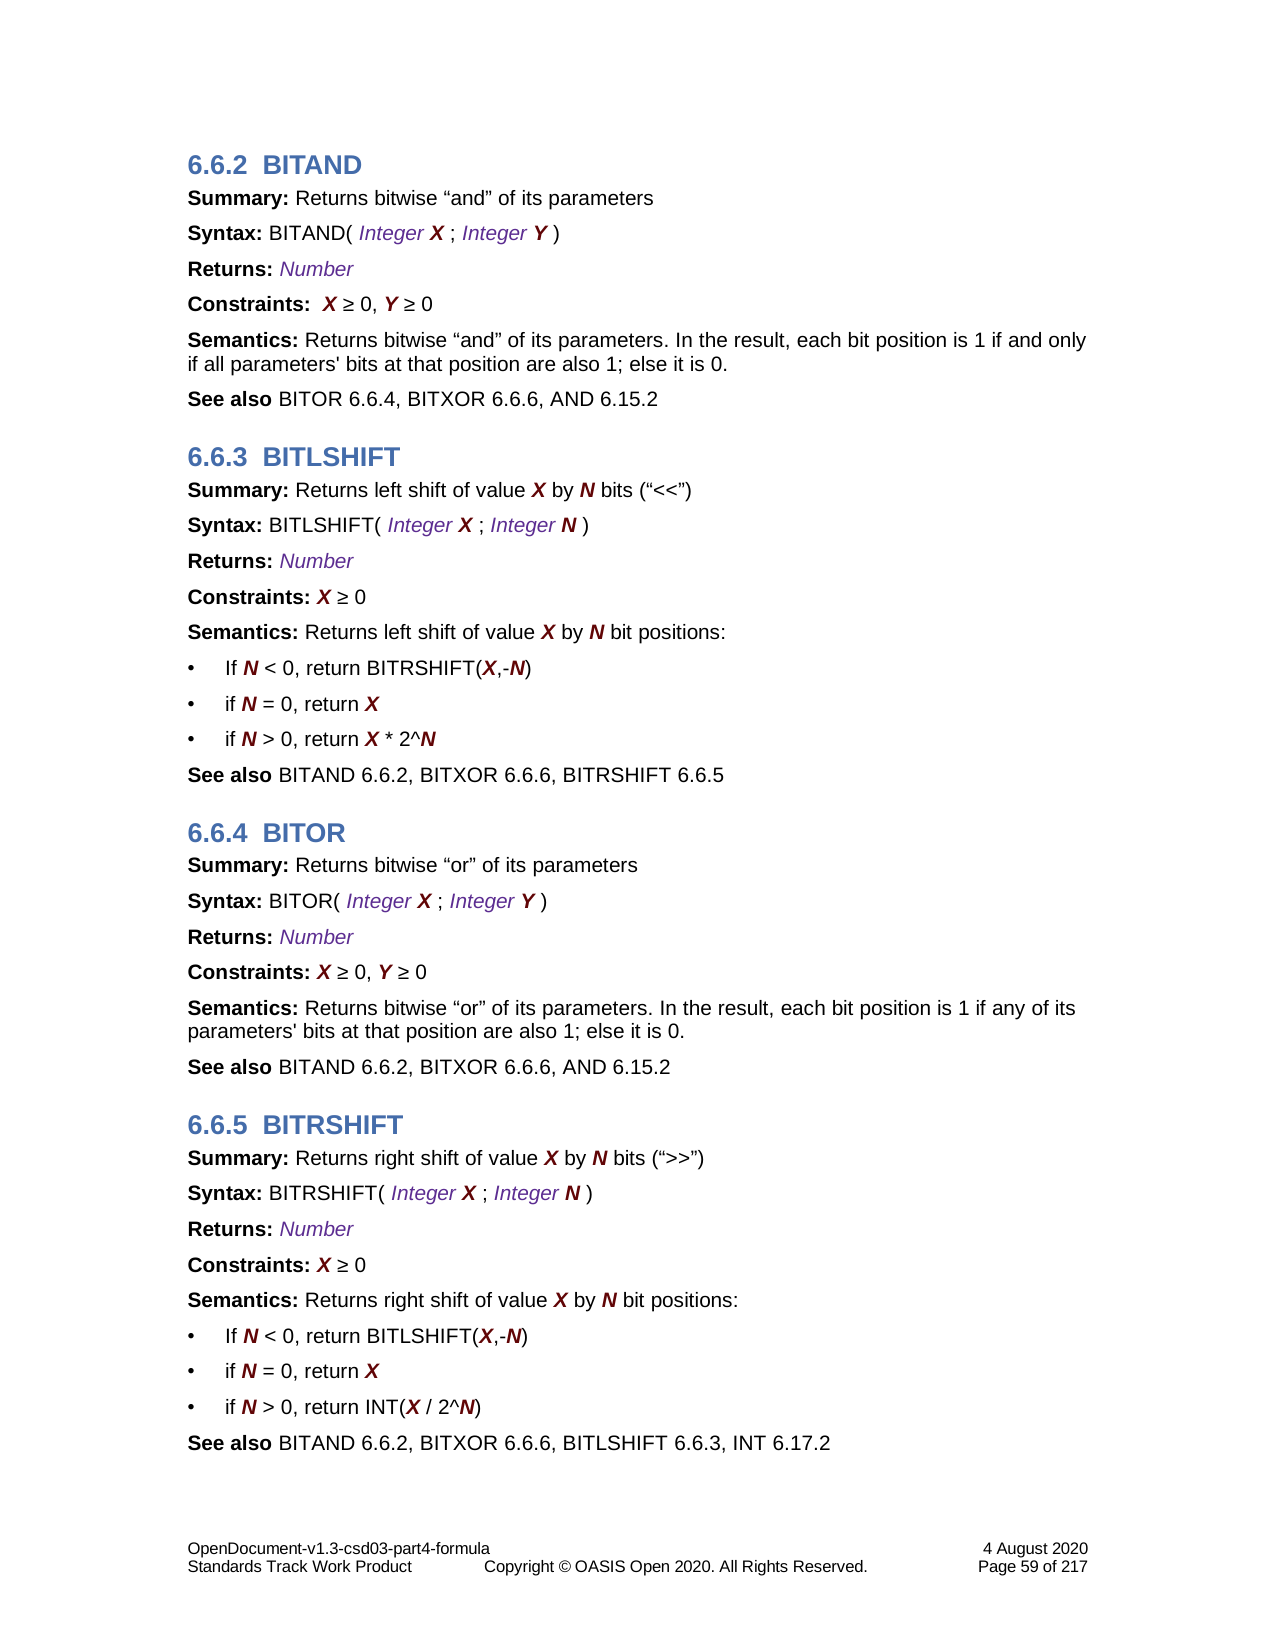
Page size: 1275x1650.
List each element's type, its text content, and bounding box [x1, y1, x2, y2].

text Syntax: BITOR( Integer X ; Integer Y ) [187, 889, 1088, 913]
text Constraints: X ≥ 0, Y ≥ 0 [187, 293, 1088, 316]
text Returns: Number [187, 549, 1088, 573]
list if N = 0, return X [187, 1360, 1088, 1383]
text Semantics: Returns bitwise “and” of its parameters. In the result, each bit position is 1 if and only if all parameters' bits at that position are also 1; else it is 0. [187, 328, 1088, 376]
text Semantics: Returns bitwise “or” of its parameters. In the result, each bit position is 1 if any of its parameters' bits at that position are also 1; else it is 0. [187, 996, 1088, 1043]
text Returns: Number [187, 925, 1088, 949]
text Syntax: BITAND( Integer X ; Integer Y ) [187, 222, 1088, 245]
text See also BITOR 6.6.4, BITXOR 6.6.6, AND 6.15.2 [187, 388, 1088, 411]
text Returns: Number [187, 1217, 1088, 1241]
list If N < 0, return BITLSHIFT(X,-N) [187, 1324, 1088, 1348]
text Semantics: Returns left shift of value X by N bit positions: [187, 621, 1088, 644]
text Semantics: Returns right shift of value X by N bit positions: [187, 1289, 1088, 1312]
text See also BITAND 6.6.2, BITXOR 6.6.6, BITLSHIFT 6.6.3, INT 6.17.2 [187, 1431, 1088, 1455]
text See also BITAND 6.6.2, BITXOR 6.6.6, AND 6.15.2 [187, 1056, 1088, 1079]
list if N > 0, return INT(X / 2^N) [187, 1396, 1088, 1419]
list if N > 0, return X * 2^N [187, 728, 1088, 751]
text Summary: Returns left shift of value X by N bits (“<<”) [187, 478, 1088, 502]
list If N < 0, return BITRSHIFT(X,-N) [187, 656, 1088, 680]
text Summary: Returns bitwise “or” of its parameters [187, 854, 1088, 877]
subtitle BITRSHIFT [187, 1110, 1088, 1140]
text Summary: Returns bitwise “and” of its parameters [187, 186, 1088, 209]
text Constraints: X ≥ 0 [187, 585, 1088, 609]
text Constraints: X ≥ 0 [187, 1253, 1088, 1277]
text See also BITAND 6.6.2, BITXOR 6.6.6, BITRSHIFT 6.6.5 [187, 763, 1088, 787]
text Constraints: X ≥ 0, Y ≥ 0 [187, 961, 1088, 984]
subtitle BITLSHIFT [187, 442, 1088, 472]
text Syntax: BITRSHIFT( Integer X ; Integer N ) [187, 1182, 1088, 1205]
subtitle BITOR [187, 818, 1088, 848]
text Syntax: BITLSHIFT( Integer X ; Integer N ) [187, 514, 1088, 537]
list if N = 0, return X [187, 692, 1088, 716]
text Returns: Number [187, 257, 1088, 281]
subtitle BITAND [187, 150, 1088, 180]
text Summary: Returns right shift of value X by N bits (“>>”) [187, 1146, 1088, 1170]
